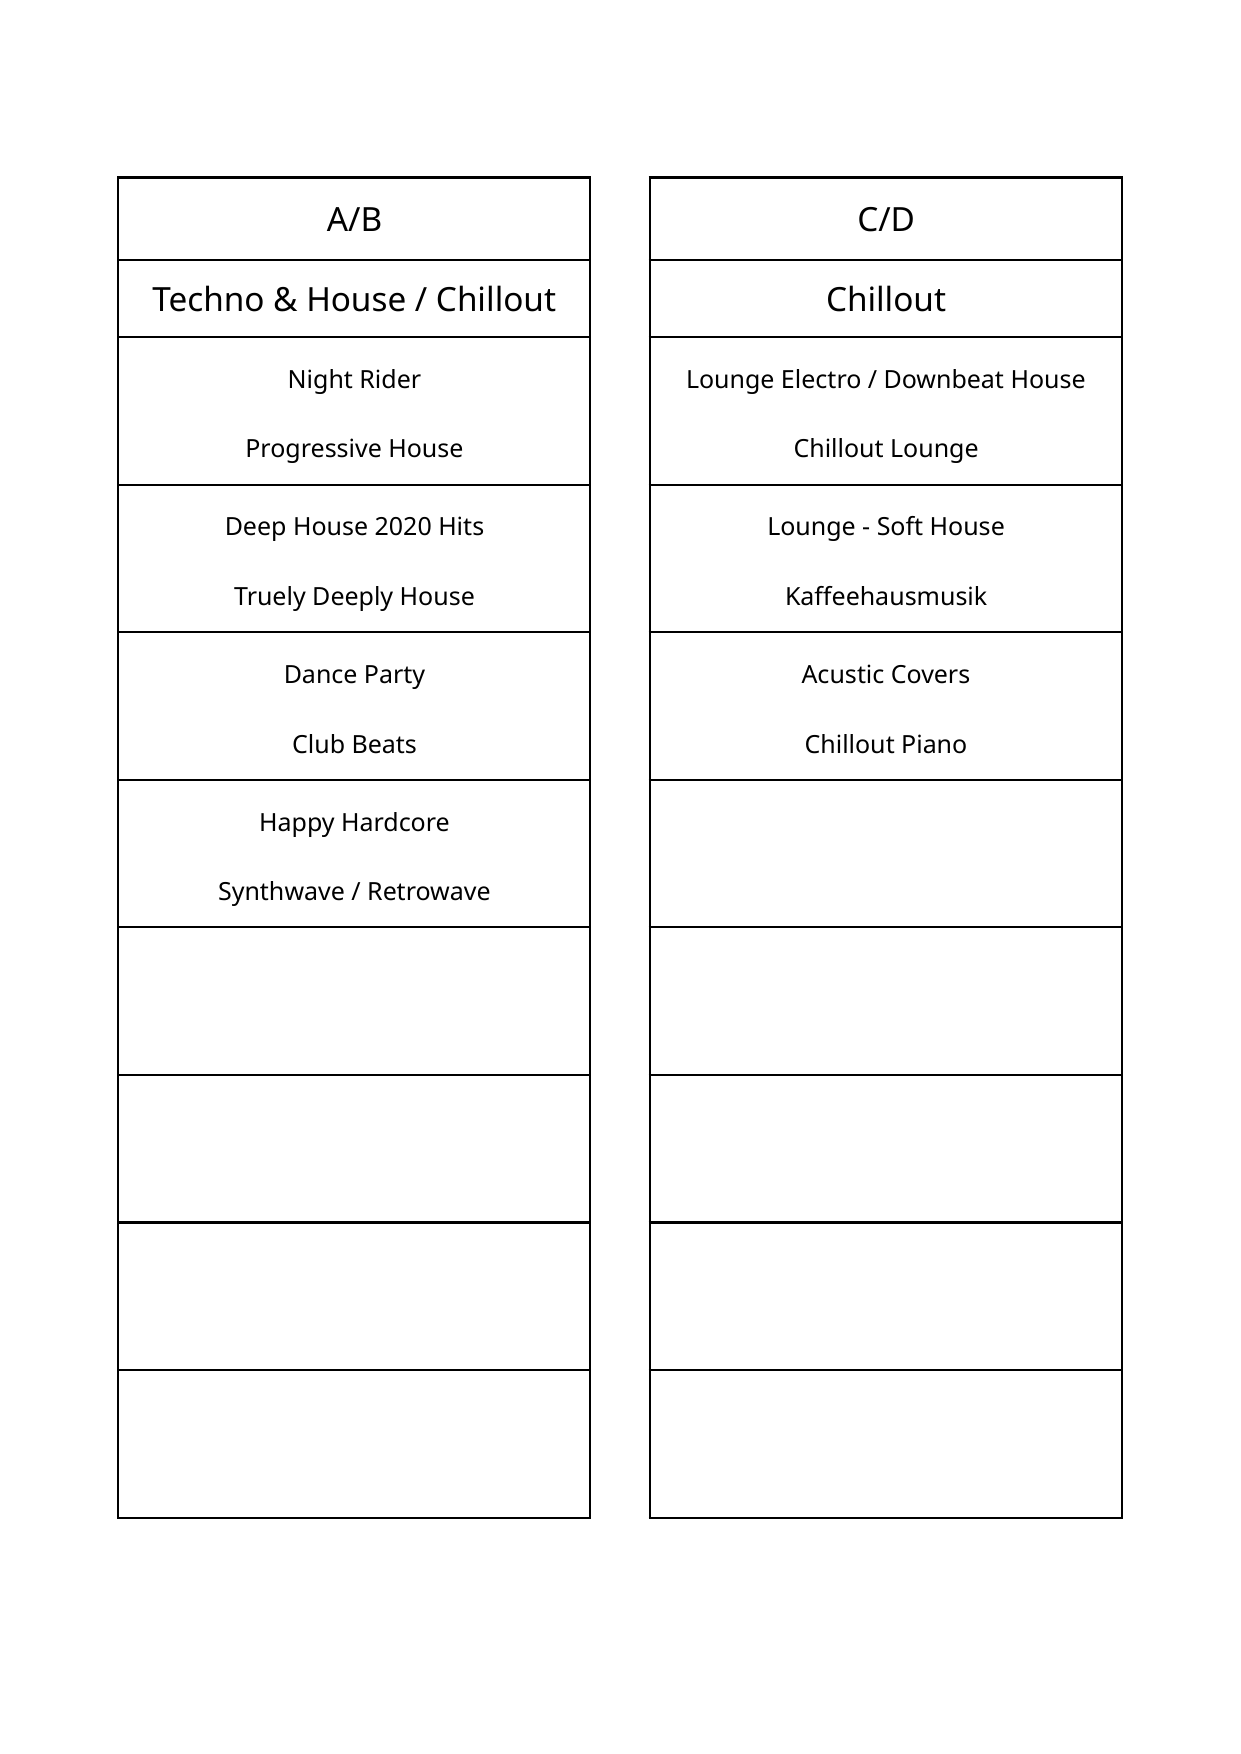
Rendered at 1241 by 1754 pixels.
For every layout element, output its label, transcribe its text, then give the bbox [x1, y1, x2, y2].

table_header C/D [651, 179, 1121, 259]
table_cell Deep House 2020 Hits Truely Deeply House [119, 486, 589, 631]
table_cell [591, 484, 649, 631]
table_header [591, 176, 649, 259]
table_cell Lounge Electro / Downbeat House Chillout Lounge [651, 338, 1121, 483]
table_cell [591, 631, 649, 779]
table_cell [651, 928, 1121, 1074]
table_cell [119, 928, 589, 1074]
table_cell [591, 1369, 649, 1517]
table_cell [651, 1371, 1121, 1517]
table_cell Night Rider Progressive House [119, 338, 589, 483]
table_cell Lounge - Soft House Kaffeehausmusik [651, 486, 1121, 631]
table_cell Happy Hardcore Synthwave / Retrowave [119, 781, 589, 926]
table_cell [591, 926, 649, 1074]
table_cell Techno & House / Chillout [119, 261, 589, 336]
table_cell [119, 1076, 589, 1221]
table_cell [591, 779, 649, 926]
table_cell Dance Party Club Beats [119, 633, 589, 779]
table_cell [591, 1074, 649, 1221]
table_cell [651, 1224, 1121, 1369]
table_cell [591, 259, 649, 336]
table_cell [119, 1371, 589, 1517]
table_cell [591, 1221, 649, 1369]
table_cell Chillout [651, 261, 1121, 336]
table_cell [651, 781, 1121, 926]
table_header A/B [119, 179, 589, 259]
table_cell [651, 1076, 1121, 1221]
table_cell [591, 336, 649, 483]
table_cell Acustic Covers Chillout Piano [651, 633, 1121, 779]
table_cell [119, 1224, 589, 1369]
